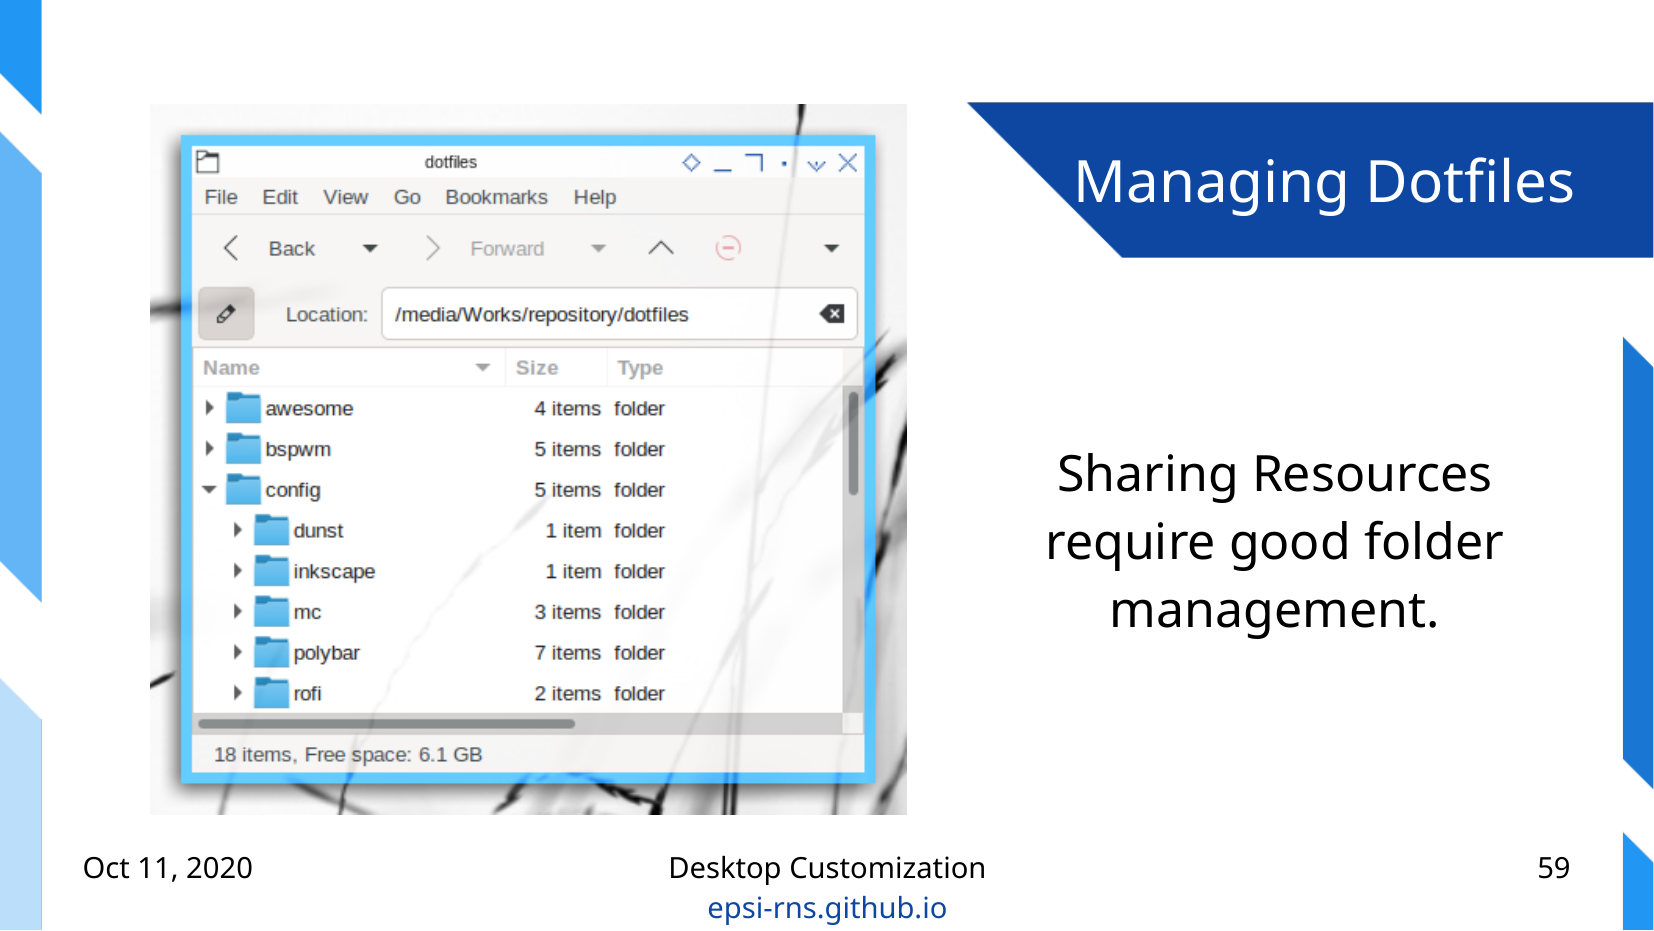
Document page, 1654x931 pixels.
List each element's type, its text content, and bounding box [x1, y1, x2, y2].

picture [0, 0, 1654, 930]
title Managing Dotfiles [1050, 105, 1576, 256]
subtitle Sharing Resources require good folder management. [975, 270, 1576, 811]
